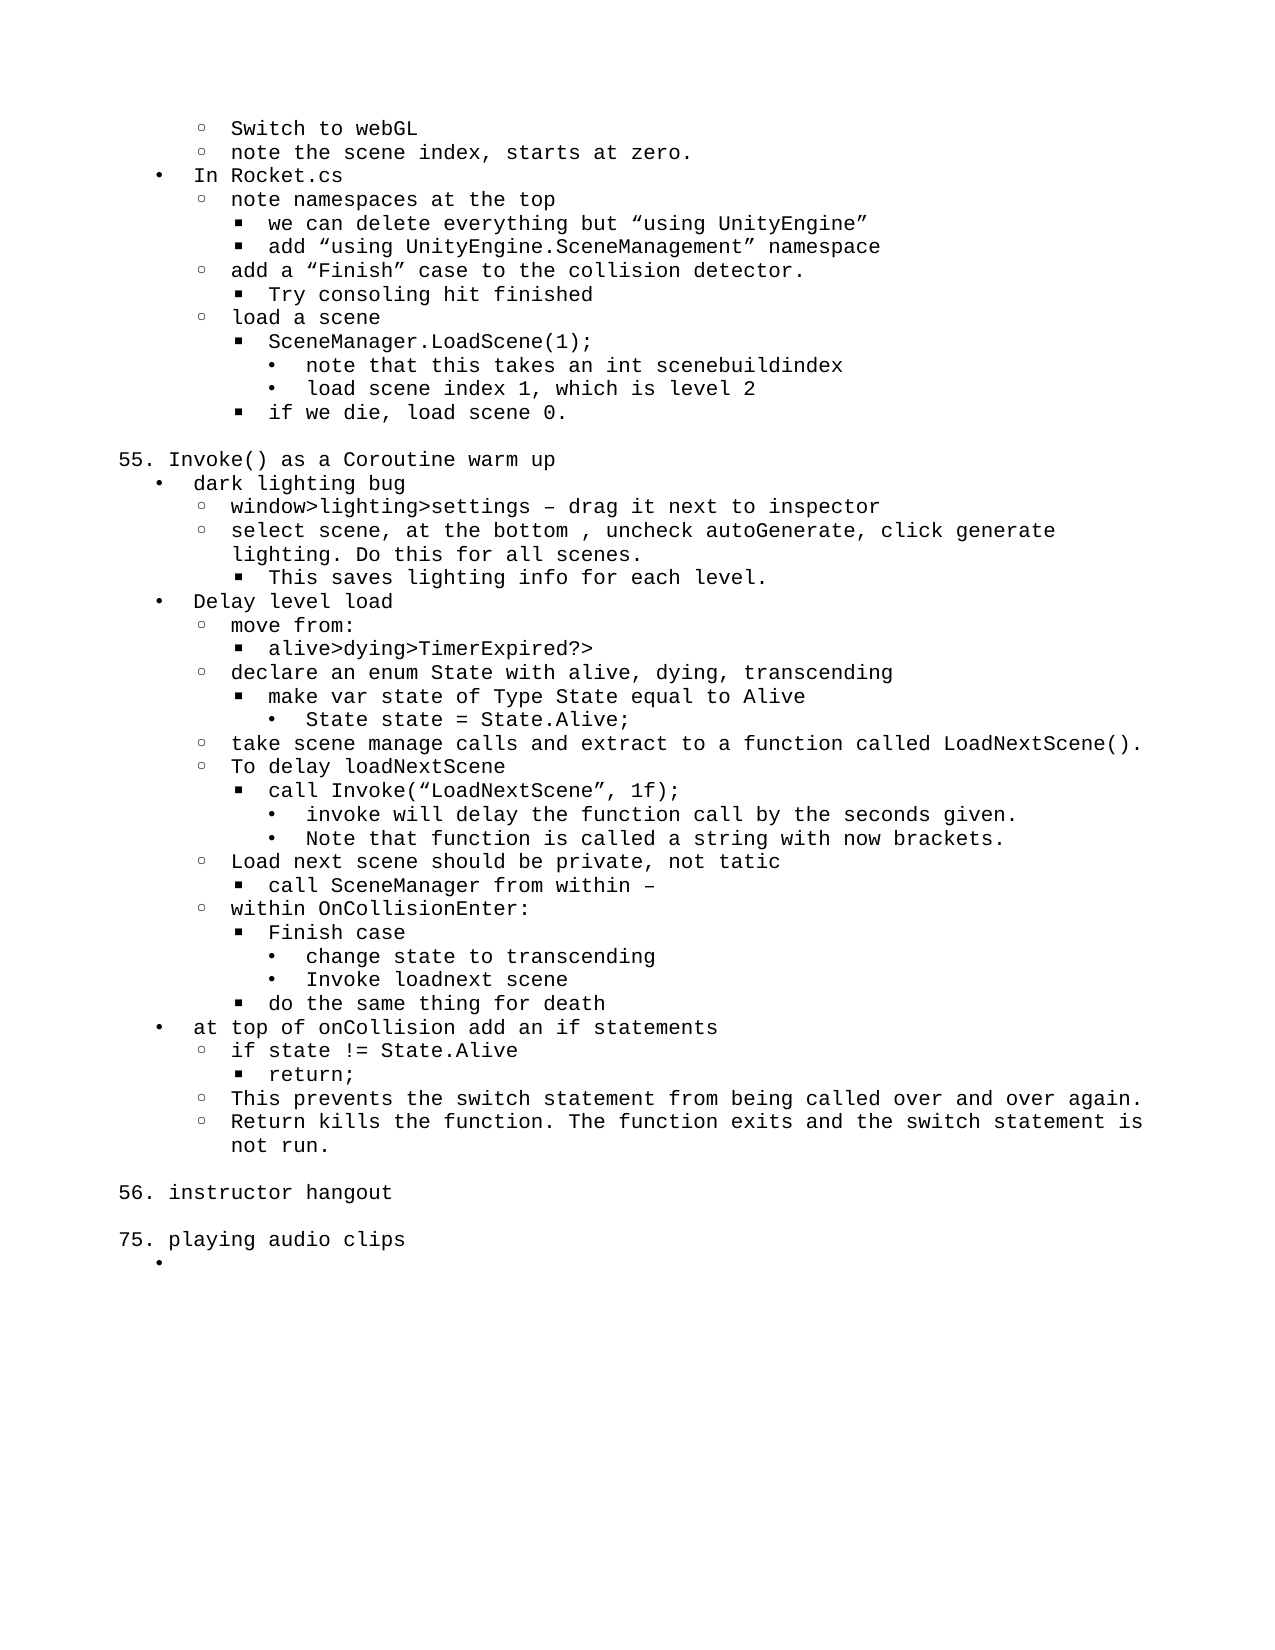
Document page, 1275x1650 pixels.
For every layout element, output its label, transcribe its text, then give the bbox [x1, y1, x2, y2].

list alive>dying>TimerExpired?> [231, 638, 1157, 662]
list In Rocket.cs [156, 165, 1157, 189]
list This prevents the switch statement from being called over and over again. [193, 1088, 1157, 1111]
list call Invoke(“LoadNextScene”, 1f); [231, 780, 1157, 804]
list declare an enum State with alive, dying, transcending [193, 662, 1157, 686]
list load a scene [193, 307, 1157, 331]
list load scene index 1, which is level 2 [268, 378, 1157, 402]
list change state to transcending [268, 946, 1157, 969]
list move from: [193, 615, 1157, 638]
list note that this takes an int scenebuildindex [268, 354, 1157, 378]
text 75. playing audio clips [118, 1229, 1157, 1253]
list Load next scene should be private, not tatic [193, 851, 1157, 875]
list Invoke loadnext scene [268, 969, 1157, 993]
list This saves lighting info for each level. [231, 567, 1157, 591]
list select scene, at the bottom , uncheck autoGenerate, click generate lighting. Do this for all scenes. [193, 520, 1157, 567]
list Finish case [231, 922, 1157, 946]
list Try consoling hit finished [231, 284, 1157, 307]
list take scene manage calls and extract to a function called LoadNextScene(). [193, 733, 1157, 757]
list do the same thing for death [231, 993, 1157, 1017]
list add “using UnityEngine.SceneManagement” namespace [231, 236, 1157, 260]
list within OnCollisionEnter: [193, 898, 1157, 922]
list Switch to webGL [193, 118, 1157, 142]
list window>lighting>settings – drag it next to inspector [193, 496, 1157, 520]
list To delay loadNextScene [193, 757, 1157, 780]
list if state != State.Alive [193, 1040, 1157, 1064]
text 56. instructor hangout [118, 1182, 1157, 1206]
list at top of onCollision add an if statements [156, 1017, 1157, 1040]
list if we die, load scene 0. [231, 402, 1157, 426]
list Delay level load [156, 591, 1157, 615]
list invoke will delay the function call by the seconds given. [268, 804, 1157, 827]
list note the scene index, starts at zero. [193, 142, 1157, 165]
list SceneManager.LoadScene(1); [231, 331, 1157, 354]
list dark lighting bug [156, 473, 1157, 496]
list note namespaces at the top [193, 189, 1157, 213]
list Note that function is called a string with now brackets. [268, 827, 1157, 851]
list return; [231, 1064, 1157, 1088]
list add a “Finish” case to the collision detector. [193, 260, 1157, 284]
list we can delete everything but “using UnityEngine” [231, 213, 1157, 236]
text 55. Invoke() as a Coroutine warm up [118, 449, 1157, 473]
list call SceneManager from within – [231, 875, 1157, 898]
list State state = State.Alive; [268, 709, 1157, 733]
list Return kills the function. The function exits and the switch statement is not run. [193, 1111, 1157, 1158]
list make var state of Type State equal to Alive [231, 686, 1157, 709]
